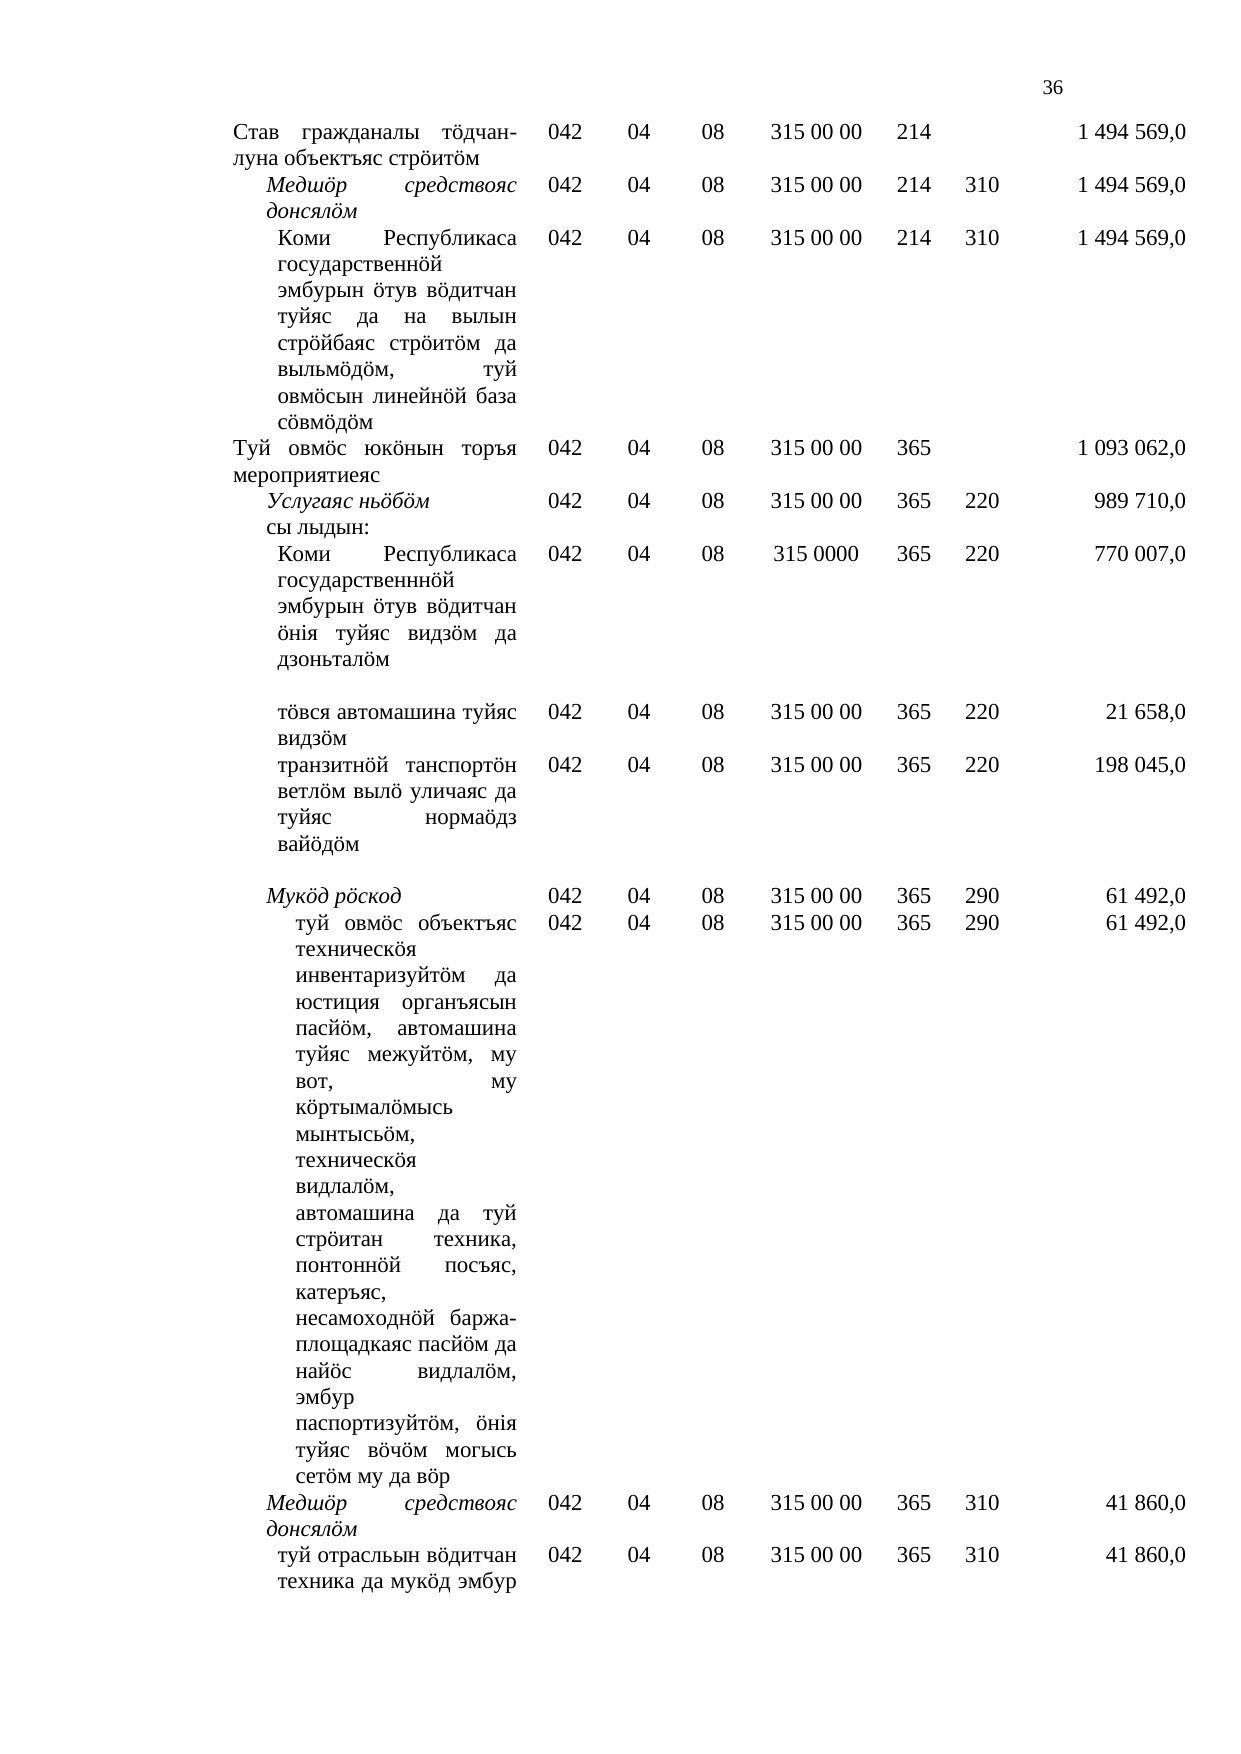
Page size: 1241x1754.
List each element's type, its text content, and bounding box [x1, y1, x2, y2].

table_cell [222, 672, 528, 698]
table_cell 310 [945, 1541, 1019, 1594]
table_cell 61 492,0 [1019, 883, 1197, 909]
table_cell 315 00 00 [750, 1541, 882, 1594]
table_cell 365 [883, 1541, 945, 1594]
table_cell 365 [883, 540, 945, 672]
table_cell [676, 514, 750, 540]
table_cell 365 [883, 909, 945, 1488]
table_cell 08 [676, 909, 750, 1488]
table_cell [1019, 514, 1197, 540]
table_cell 04 [602, 1489, 676, 1541]
table_cell 41 860,0 [1019, 1541, 1197, 1594]
table_cell 08 [676, 1489, 750, 1541]
table_cell 08 [676, 171, 750, 223]
table_cell [1197, 698, 1240, 751]
table_cell 21 658,0 [1019, 698, 1197, 751]
table_cell 08 [676, 540, 750, 672]
table_cell 41 860,0 [1019, 1489, 1197, 1541]
table_cell [883, 672, 945, 698]
table_cell 989 710,0 [1019, 487, 1197, 513]
table_cell [528, 514, 602, 540]
table_cell [1197, 1489, 1240, 1541]
table_cell 04 [602, 883, 676, 909]
table_cell туй овмöс объектъяс техническöя инвентаризуйтöм да юстиция органъясын пасйöм, автомашина туйяс межуйтöм, му вот, му кöртымалöмысь мынтысьöм, техническöя видлалöм, автомашина да туй стрöитан техника, понтоннöй посъяс, катеръяс, несамоходнöй баржа-площадкаяс пасйöм да найöс видлалöм, эмбур паспортизуйтöм, öнiя туйяс вöчöм могысь сетöм му да вöр [222, 909, 528, 1488]
table_cell тöвся автомашина туйяс видзöм [222, 698, 528, 751]
table_cell 042 [528, 698, 602, 751]
table_cell [602, 514, 676, 540]
table_cell 315 00 00 [750, 118, 882, 171]
table_cell 042 [528, 487, 602, 513]
table_cell Мукöд рöскод [222, 883, 528, 909]
table_cell 042 [528, 434, 602, 487]
table_cell [602, 672, 676, 698]
table_cell Услугаяс ньöбöм [222, 487, 528, 513]
table_cell [1197, 1541, 1240, 1594]
table_cell 61 492,0 [1019, 909, 1197, 1488]
table_cell [1197, 487, 1240, 513]
table_cell [945, 514, 1019, 540]
table_cell 315 00 00 [750, 171, 882, 223]
table_cell 198 045,0 [1019, 751, 1197, 882]
table_cell 315 00 00 [750, 224, 882, 434]
table_cell 220 [945, 698, 1019, 751]
table_cell 1 494 569,0 [1019, 224, 1197, 434]
table_cell [1197, 540, 1240, 672]
table_cell 08 [676, 118, 750, 171]
table_cell 214 [883, 224, 945, 434]
table_cell [750, 514, 882, 540]
table_cell [883, 514, 945, 540]
table_cell 08 [676, 434, 750, 487]
table_cell 290 [945, 883, 1019, 909]
table_cell 365 [883, 751, 945, 882]
table_cell 770 007,0 [1019, 540, 1197, 672]
table_cell транзитнöй танспортöн ветлöм вылö уличаяс да туйяс нормаöдз вайöдöм [222, 751, 528, 882]
table_cell 365 [883, 1489, 945, 1541]
table_cell 042 [528, 118, 602, 171]
table_cell 310 [945, 171, 1019, 223]
table_cell [1197, 909, 1240, 1488]
table_cell 04 [602, 698, 676, 751]
table_cell 08 [676, 698, 750, 751]
table_cell Став гражданалы тöдчан­луна объектъяс стрöитöм [222, 118, 528, 171]
table_cell 290 [945, 909, 1019, 1488]
table_cell 04 [602, 540, 676, 672]
table_cell 042 [528, 224, 602, 434]
table_cell [1197, 434, 1240, 487]
table_cell [1197, 672, 1240, 698]
table_cell 042 [528, 883, 602, 909]
table_cell 315 00 00 [750, 751, 882, 882]
table_cell 042 [528, 909, 602, 1488]
table_cell [1197, 224, 1240, 434]
table_cell 08 [676, 883, 750, 909]
table_cell Коми Республикаса государственннöй эмбурын öтув вöдитчан öнiя туйяс видзöм да дзоньталöм [222, 540, 528, 672]
table_cell 365 [883, 883, 945, 909]
table_cell туй отрасльын вöдитчан техника да мукöд эмбур [222, 1541, 528, 1594]
table_cell 1 494 569,0 [1019, 171, 1197, 223]
table_cell 04 [602, 909, 676, 1488]
table_cell 08 [676, 224, 750, 434]
table_cell 310 [945, 224, 1019, 434]
table_cell 042 [528, 751, 602, 882]
table_cell 310 [945, 1489, 1019, 1541]
table_cell 042 [528, 171, 602, 223]
table_cell 04 [602, 751, 676, 882]
table_cell 220 [945, 751, 1019, 882]
table_cell 220 [945, 487, 1019, 513]
table_cell Медшöр средствояс донсялöм [222, 171, 528, 223]
table_cell [676, 672, 750, 698]
table_cell [750, 672, 882, 698]
table_cell 1 093 062,0 [1019, 434, 1197, 487]
table_cell 04 [602, 434, 676, 487]
table_cell 315 0000 [750, 540, 882, 672]
table_cell 04 [602, 224, 676, 434]
table_cell Туй овмöс юкöнын торъя мероприятиеяс [222, 434, 528, 487]
table_cell [1197, 751, 1240, 882]
table_cell 214 [883, 171, 945, 223]
table_cell 214 [883, 118, 945, 171]
table_cell сы лыдын: [222, 514, 528, 540]
table_cell 04 [602, 171, 676, 223]
table_cell [528, 672, 602, 698]
table_cell 365 [883, 487, 945, 513]
table_cell 1 494 569,0 [1019, 118, 1197, 171]
table_cell 315 00 00 [750, 883, 882, 909]
table_cell 04 [602, 118, 676, 171]
table_cell 315 00 00 [750, 434, 882, 487]
table_cell [945, 672, 1019, 698]
table_cell 04 [602, 487, 676, 513]
table_cell 220 [945, 540, 1019, 672]
table_cell [1197, 883, 1240, 909]
table_cell [945, 118, 1019, 171]
table_cell 04 [602, 1541, 676, 1594]
table_cell [945, 434, 1019, 487]
table_cell 365 [883, 434, 945, 487]
table_cell 08 [676, 751, 750, 882]
table_cell 042 [528, 1489, 602, 1541]
table_cell 365 [883, 698, 945, 751]
table_cell Медшöр средствояс донсялöм [222, 1489, 528, 1541]
table_cell 042 [528, 1541, 602, 1594]
table_cell 315 00 00 [750, 487, 882, 513]
table_cell 08 [676, 1541, 750, 1594]
table_cell 315 00 00 [750, 909, 882, 1488]
table_cell 08 [676, 487, 750, 513]
table_cell 042 [528, 540, 602, 672]
table_cell 315 00 00 [750, 698, 882, 751]
table_cell Коми Республикаса государственнöй эмбурын öтув вöдитчан туйяс да на вылын стрöйбаяс стрöитöм да выльмöдöм, туй овмöсын линейнöй база сöвмöдöм [222, 224, 528, 434]
table_cell [1197, 171, 1240, 223]
table_cell [1197, 118, 1240, 171]
table_cell [1019, 672, 1197, 698]
table_cell [1197, 514, 1240, 540]
table_cell 315 00 00 [750, 1489, 882, 1541]
